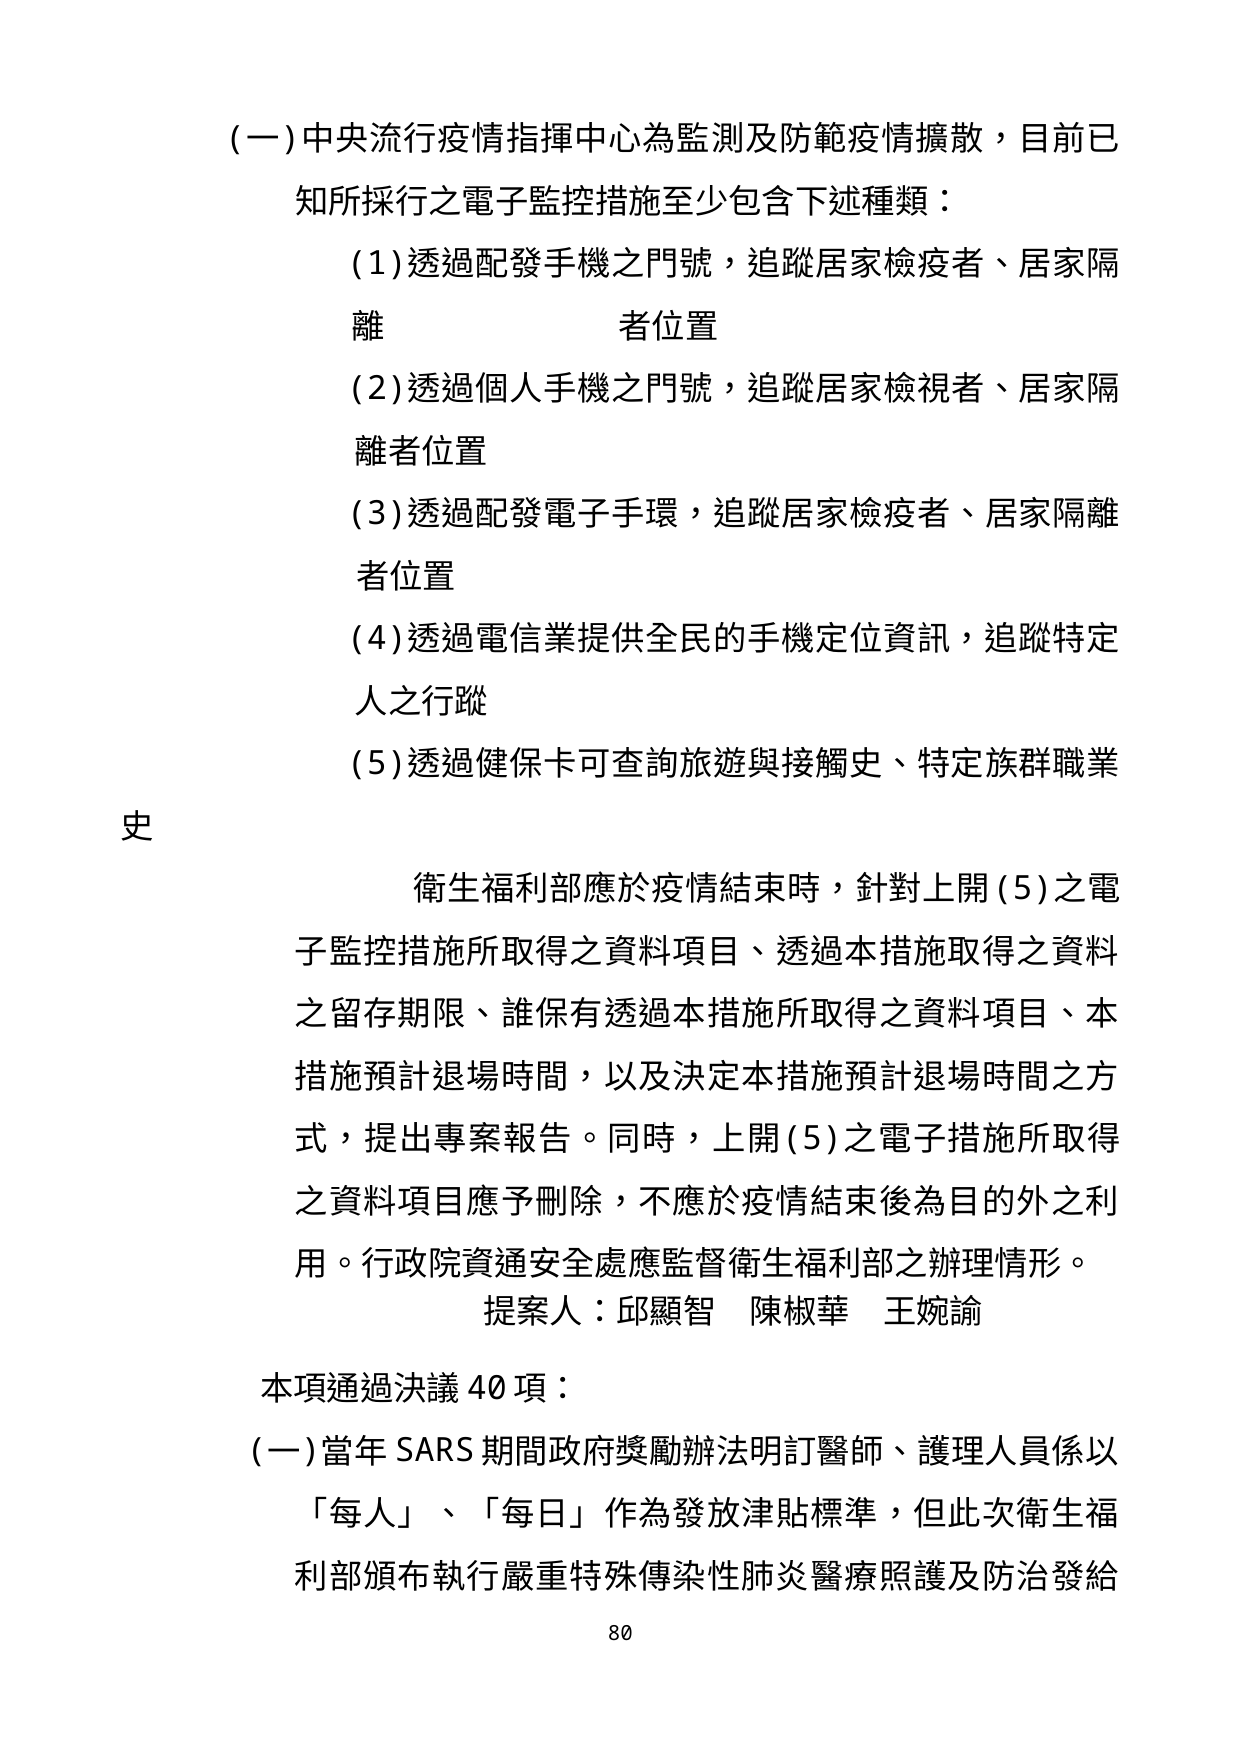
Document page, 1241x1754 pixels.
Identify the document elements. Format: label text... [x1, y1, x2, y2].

text 本項通過決議40項： [120, 1344, 1120, 1407]
text 提案人：邱顯智 陳椒華 王婉諭 [483, 1282, 1120, 1334]
text (4)透過電信業提供全民的手機定位資訊，追蹤特定人之行蹤 [120, 594, 1120, 719]
text 衛生福利部應於疫情結束時，針對上開(5)之電子監控措施所取得之資料項目、透過本措施取得之資料之留存期限、誰保有透過本措施所取得之資料項目、本措施預計退場時間，以及決定本措施預計退場時間之方式，提出專案報告。同時，上開(5)之電子措施所取得之資料項目應予刪除，不應於疫情結束後為目的外之利用。行政院資通安全處應監督衛生福利部之辦理情形。 [226, 844, 1120, 1282]
text (一)中央流行疫情指揮中心為監測及防範疫情擴散，目前已知所採行之電子監控措施至少包含下述種類： [225, 94, 1120, 219]
text (1)透過配發手機之門號，追蹤居家檢疫者、居家隔離 者位置 [120, 219, 1120, 344]
text (3)透過配發電子手環，追蹤居家檢疫者、居家隔離者位置 [120, 469, 1120, 594]
text (2)透過個人手機之門號，追蹤居家檢視者、居家隔離者位置 [120, 344, 1120, 469]
text (一)當年SARS期間政府獎勵辦法明訂醫師、護理人員係以「每人」、「每日」作為發放津貼標準，但此次衛生福利部頒布執行嚴重特殊傳染性肺炎醫療照護及防治發給 [226, 1407, 1120, 1594]
text (5)透過健保卡可查詢旅遊與接觸史、特定族群職業史 [120, 719, 1120, 844]
